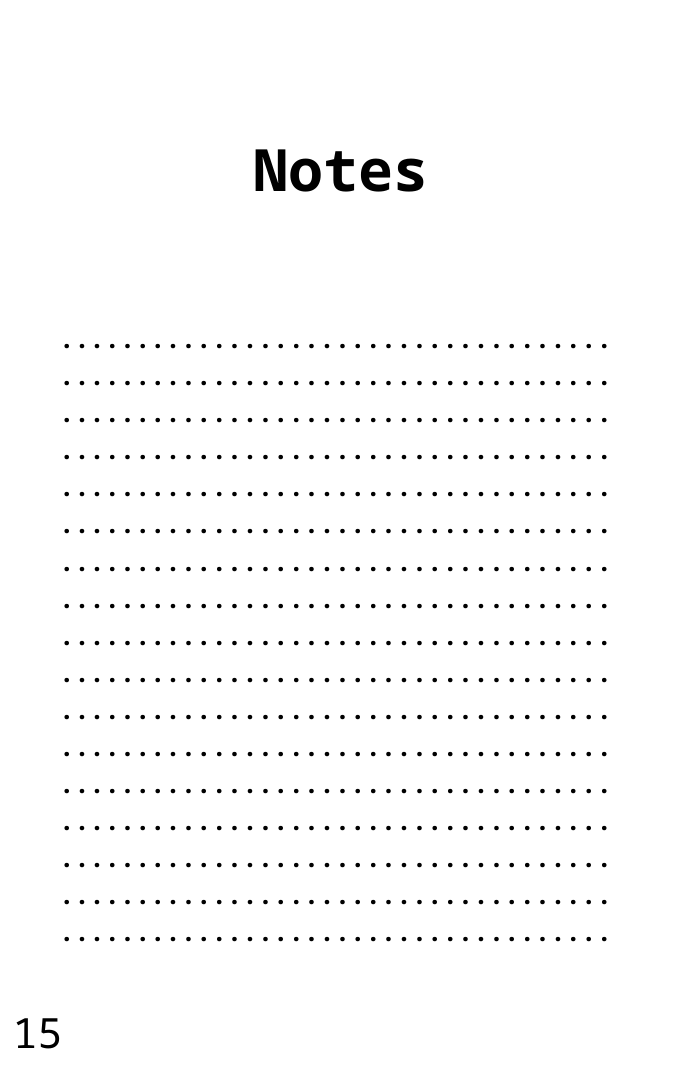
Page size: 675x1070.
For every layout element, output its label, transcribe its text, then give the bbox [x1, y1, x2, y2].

subtitle Notes [12, 129, 669, 208]
